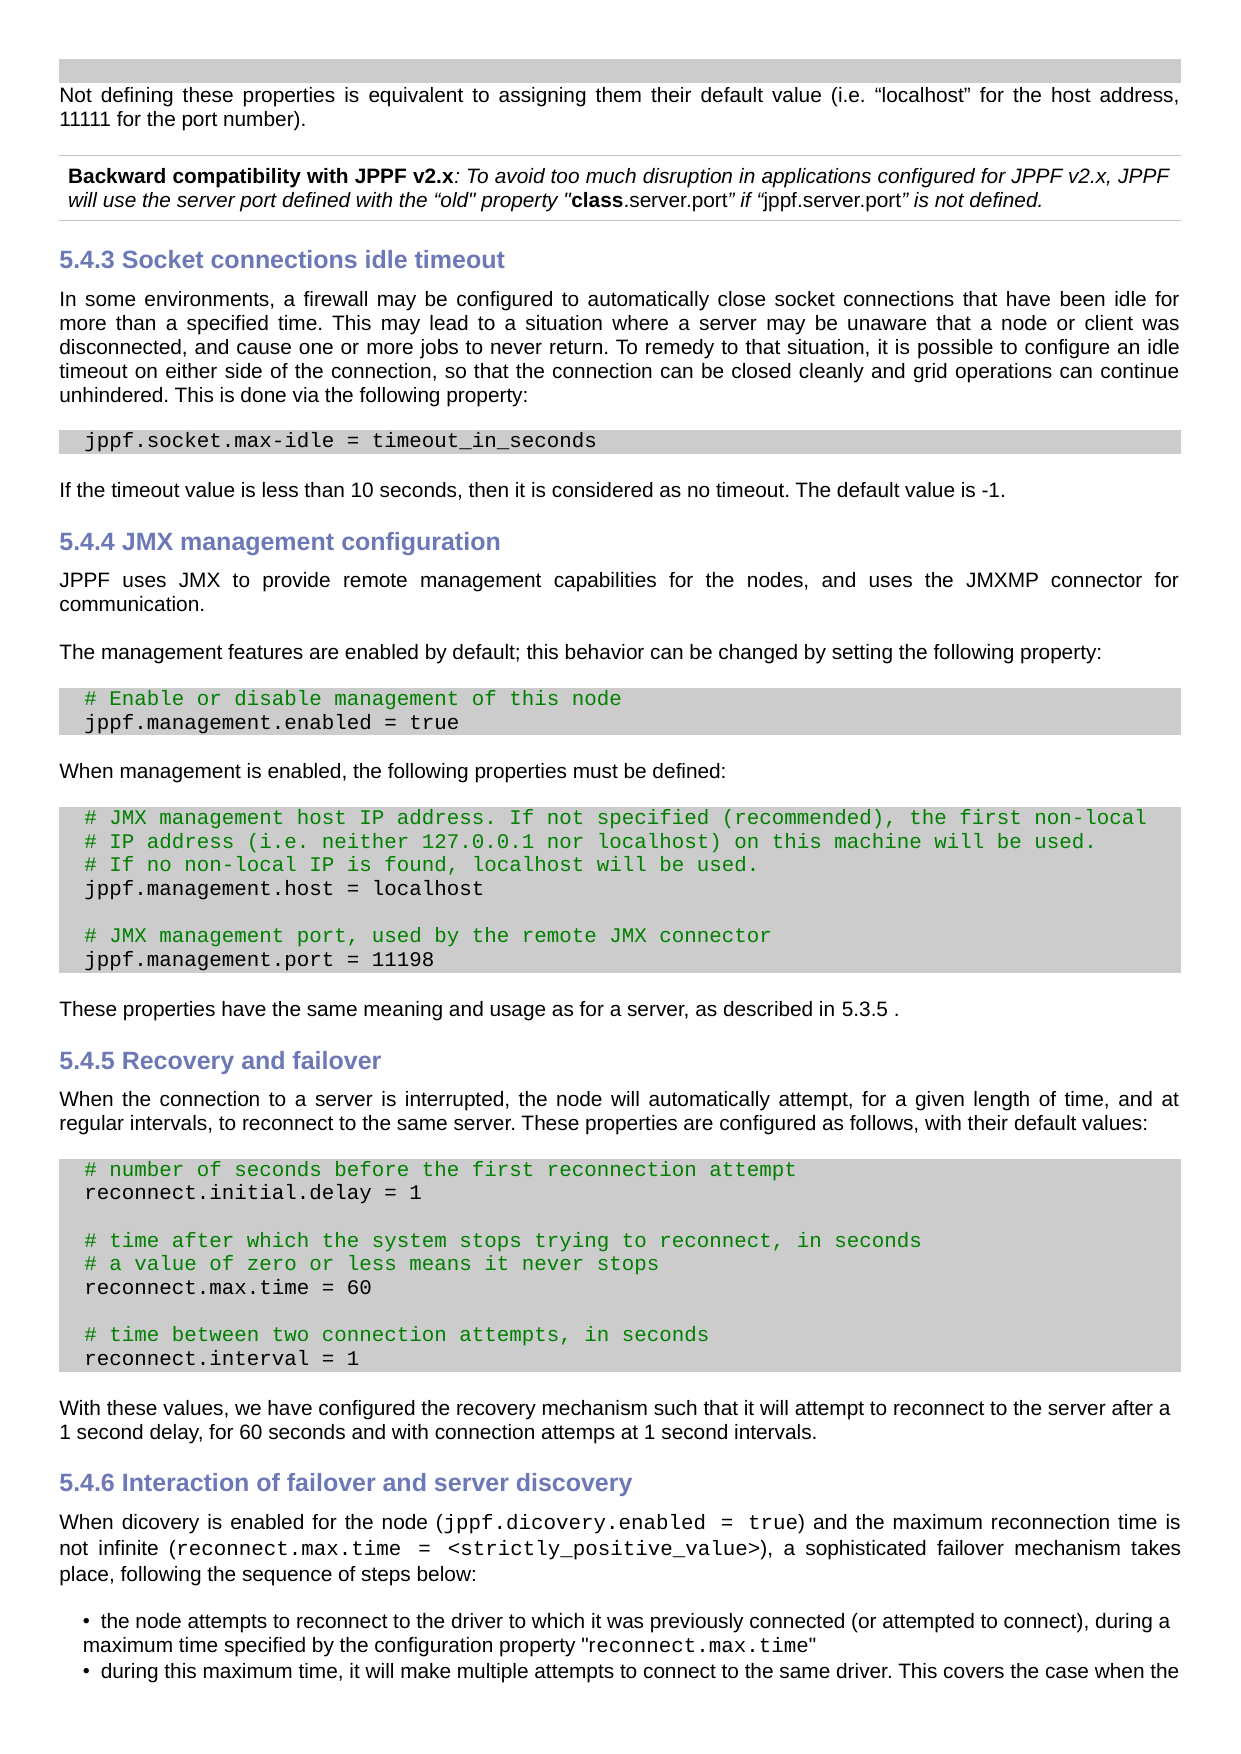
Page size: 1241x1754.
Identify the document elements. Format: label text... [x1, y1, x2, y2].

subtitle Socket connections idle timeout [59, 245, 1181, 274]
text # Enable or disable management of this node [59, 688, 1181, 712]
text # number of seconds before the first reconnection attempt reconnect.initial.delay = 1 # time after which the system stops trying to reconnect, in seconds # a value of zero or less means it never stops [59, 1159, 1181, 1277]
text When management is enabled, the following properties must be defined: [59, 759, 1181, 783]
text [59, 59, 1181, 83]
text When the connection to a server is interrupted, the node will automatically attempt, for a given length of time, and at regular intervals, to reconnect to the same server. These properties are configured as follows, with their default values: [59, 1087, 1181, 1135]
subtitle JMX management configuration [59, 527, 1181, 556]
text JPPF uses JMX to provide remote management capabilities for the nodes, and uses the JMXMP connector for communication. [59, 568, 1181, 616]
text If the timeout value is less than 10 seconds, then it is considered as no timeout. The default value is -1. [59, 478, 1181, 502]
text Backward compatibility with JPPF v2.x: To avoid too much disruption in applications configured for JPPF v2.x, JPPF will use the server port defined with the “old" property "class.server.port” if “jppf.server.port” is not defined. [59, 156, 1181, 220]
text reconnect.max.time = 60 # time between two connection attempts, in seconds reconnect.interval = 1 [59, 1277, 1181, 1372]
text # JMX management host IP address. If not specified (recommended), the first non-local [59, 807, 1181, 831]
text The management features are enabled by default; this behavior can be changed by setting the following property: [59, 640, 1181, 664]
text In some environments, a firewall may be configured to automatically close socket connections that have been idle for more than a specified time. This may lead to a situation where a server may be unaware that a node or client was disconnected, and cause one or more jobs to never return. To remedy to that situation, it is possible to configure an idle timeout on either side of the connection, so that the connection can be closed cleanly and grid operations can continue unhindered. This is done via the following property: [59, 287, 1181, 406]
subtitle Recovery and failover [59, 1046, 1181, 1074]
list the node attempts to reconnect to the driver to which it was previously connected (or attempted to connect), during a maximum time specified by the configuration property "reconnect.max.time" [83, 1609, 1181, 1659]
text # IP address (i.e. neither 127.0.0.1 nor localhost) on this machine will be used. [59, 831, 1181, 854]
subtitle Interaction of failover and server discovery [59, 1468, 1181, 1497]
list during this maximum time, it will make multiple attempts to connect to the same driver. This covers the case when the [83, 1659, 1181, 1683]
text Not defining these properties is equivalent to assigning them their default value (i.e. “localhost” for the host address, 11111 for the port number). [59, 83, 1181, 131]
text When dicovery is enabled for the node (jppf.dicovery.enabled = true) and the maximum reconnection time is not infinite (reconnect.max.time = <strictly_positive_value>), a sophisticated failover mechanism takes place, following the sequence of steps below: [59, 1510, 1181, 1585]
text These properties have the same meaning and usage as for a server, as described in 5.3.5 . [59, 997, 1181, 1021]
text # If no non-local IP is found, localhost will be used. jppf.management.host = localhost # JMX management port, used by the remote JMX connector jppf.management.port = 11198 [59, 854, 1181, 973]
text With these values, we have configured the recovery mechanism such that it will attempt to reconnect to the server after a 1 second delay, for 60 seconds and with connection attemps at 1 second intervals. [59, 1396, 1181, 1443]
text jppf.management.enabled = true [59, 712, 1181, 735]
text jppf.socket.max-idle = timeout_in_seconds [59, 430, 1181, 454]
